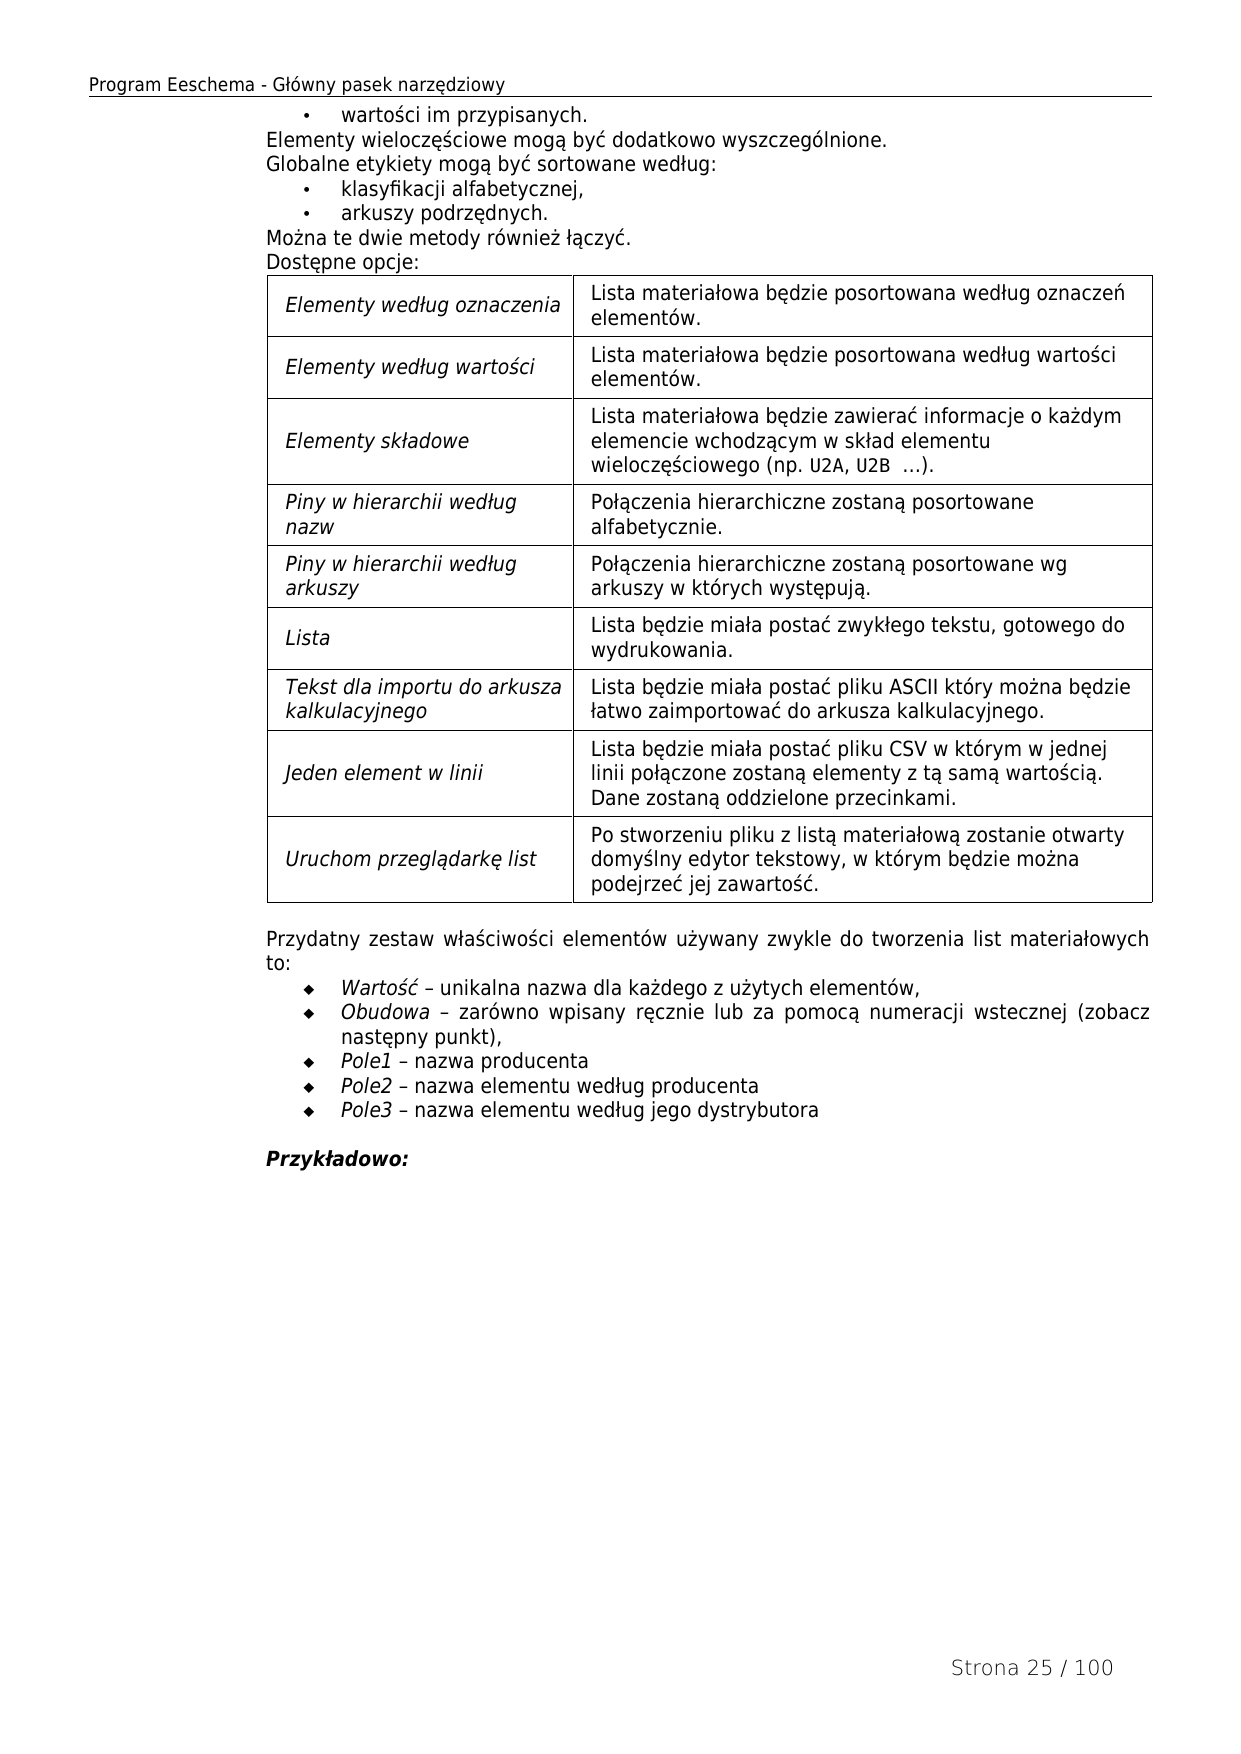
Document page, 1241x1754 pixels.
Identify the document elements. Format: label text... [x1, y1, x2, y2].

text Globalne etykiety mogą być sortowane według: [266, 152, 1152, 177]
table_cell Tekst dla importu do arkusza kalkulacyjnego [268, 670, 572, 730]
table_cell Połączenia hierarchiczne zostaną posortowane alfabetycznie. [574, 485, 1152, 545]
table_cell Piny w hierarchii według arkuszy [268, 546, 572, 607]
table_cell Lista będzie miała postać pliku CSV w którym w jednej linii połączone zostaną elementy z tą samą wartością. Dane zostaną oddzielone przecinkami. [574, 731, 1152, 816]
table_cell Jeden element w linii [268, 731, 572, 816]
list Wartość – unikalna nazwa dla każdego z użytych elementów, [303, 976, 1152, 1000]
list arkuszy podrzędnych. [303, 201, 1152, 226]
table_header Elementy według oznaczenia [268, 276, 572, 336]
table_header Lista materiałowa będzie posortowana według oznaczeń elementów. [574, 276, 1152, 336]
table_cell Lista [268, 608, 572, 669]
text Elementy wieloczęściowe mogą być dodatkowo wyszczególnione. [266, 128, 1152, 152]
table_cell Piny w hierarchii według nazw [268, 485, 572, 545]
list wartości im przypisanych. [303, 103, 1152, 128]
table_cell Lista materiałowa będzie zawierać informacje o każdym elemencie wchodzącym w skład elementu wieloczęściowego (np. U2A, U2B …). [574, 399, 1152, 484]
table_cell Elementy składowe [268, 399, 572, 484]
text Przydatny zestaw właściwości elementów używany zwykle do tworzenia list materiałowych to: [266, 927, 1152, 976]
list Pole2 – nazwa elementu według producenta [303, 1074, 1152, 1098]
table_cell Połączenia hierarchiczne zostaną posortowane wg arkuszy w których występują. [574, 546, 1152, 607]
list Pole1 – nazwa producenta [303, 1049, 1152, 1074]
text Można te dwie metody również łączyć. [266, 226, 1152, 250]
text Dostępne opcje: [266, 250, 1152, 275]
table_cell Elementy według wartości [268, 337, 572, 398]
list klasyfikacji alfabetycznej, [303, 177, 1152, 201]
table_cell Lista będzie miała postać zwykłego tekstu, gotowego do wydrukowania. [574, 608, 1152, 669]
text Przykładowo: [266, 1147, 1152, 1172]
list Pole3 – nazwa elementu według jego dystrybutora [303, 1098, 1152, 1123]
table_cell Lista materiałowa będzie posortowana według wartości elementów. [574, 337, 1152, 398]
table_cell Uruchom przeglądarkę list [268, 817, 572, 902]
table_cell Lista będzie miała postać pliku ASCII który można będzie łatwo zaimportować do arkusza kalkulacyjnego. [574, 670, 1152, 730]
list Obudowa – zarówno wpisany ręcznie lub za pomocą numeracji wstecznej (zobacz następny punkt), [303, 1000, 1152, 1049]
table_cell Po stworzeniu pliku z listą materiałową zostanie otwarty domyślny edytor tekstowy, w którym będzie można podejrzeć jej zawartość. [574, 817, 1152, 902]
